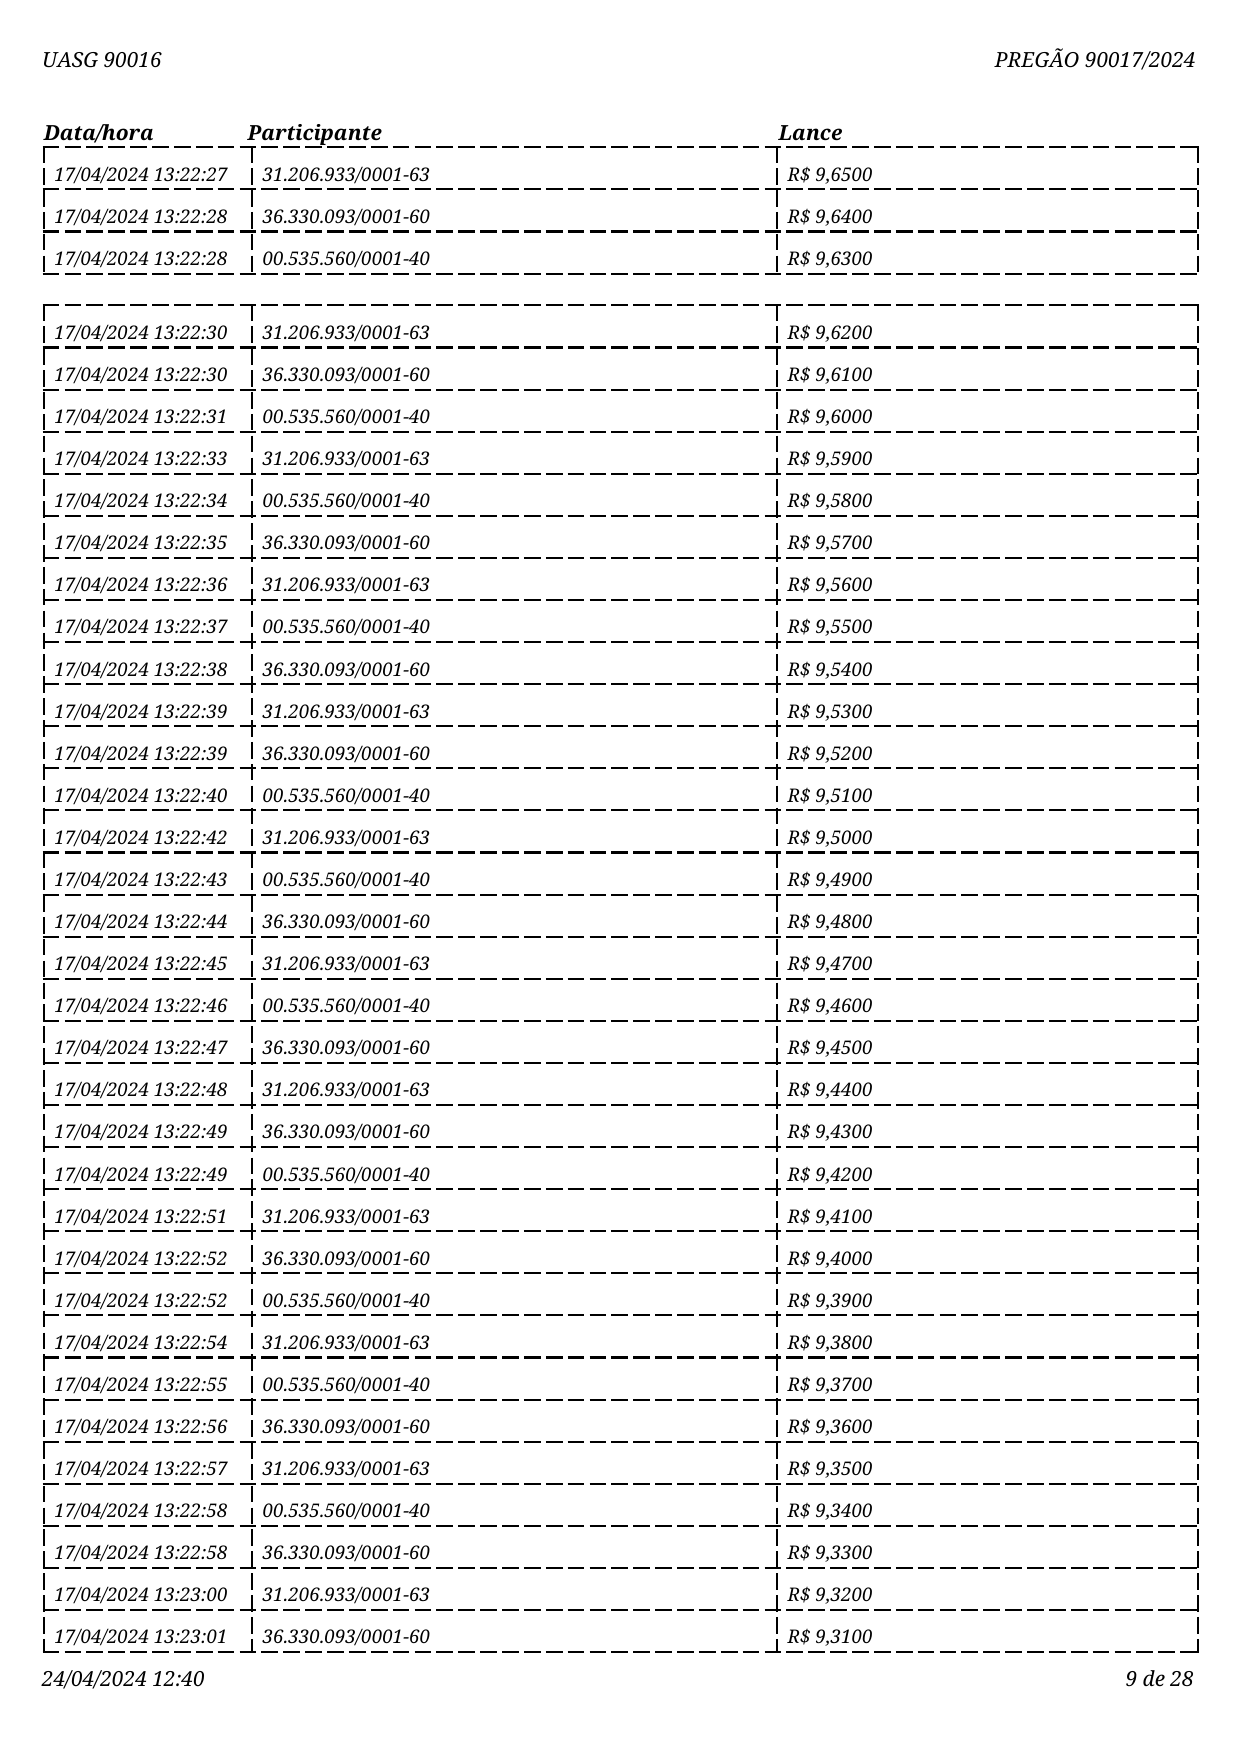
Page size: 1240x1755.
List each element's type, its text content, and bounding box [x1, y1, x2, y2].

table_cell R$ 9,3500 [777, 1441, 1198, 1483]
table_cell R$ 9,3200 [777, 1567, 1198, 1609]
table_cell 17/04/2024 13:22:57 [44, 1441, 252, 1483]
table_cell 36.330.093/0001-60 [252, 1104, 777, 1146]
table_cell 17/04/2024 13:22:54 [44, 1314, 252, 1356]
table_cell 17/04/2024 13:22:40 [44, 767, 252, 809]
table_cell R$ 9,4600 [777, 978, 1198, 1020]
table_cell 31.206.933/0001-63 [252, 557, 777, 599]
table_cell 17/04/2024 13:22:44 [44, 894, 252, 936]
table_cell 17/04/2024 13:23:00 [44, 1567, 252, 1609]
table_cell 17/04/2024 13:22:46 [44, 978, 252, 1020]
table_cell R$ 9,6100 [777, 346, 1198, 388]
table_cell 36.330.093/0001-60 [252, 346, 777, 388]
table_cell R$ 9,3400 [777, 1483, 1198, 1525]
table_cell 36.330.093/0001-60 [252, 1230, 777, 1272]
table_cell 36.330.093/0001-60 [252, 188, 777, 230]
table_cell 00.535.560/0001-40 [252, 851, 777, 893]
table_cell R$ 9,3700 [777, 1356, 1198, 1398]
table_cell 17/04/2024 13:22:38 [44, 641, 252, 683]
table_cell R$ 9,4400 [777, 1062, 1198, 1104]
table_cell 17/04/2024 13:22:37 [44, 599, 252, 641]
table_cell 17/04/2024 13:22:28 [44, 188, 252, 230]
table_cell R$ 9,5700 [777, 515, 1198, 557]
table_cell 31.206.933/0001-63 [252, 146, 777, 188]
table_cell 17/04/2024 13:22:39 [44, 683, 252, 725]
table_cell 17/04/2024 13:22:48 [44, 1062, 252, 1104]
table_cell R$ 9,4200 [777, 1146, 1198, 1188]
table_cell 17/04/2024 13:22:36 [44, 557, 252, 599]
table_cell 17/04/2024 13:22:43 [44, 851, 252, 893]
table_header 17/04/2024 13:22:30 [44, 304, 252, 346]
table_cell 36.330.093/0001-60 [252, 725, 777, 767]
table_cell R$ 9,4500 [777, 1020, 1198, 1062]
table_cell 17/04/2024 13:22:33 [44, 431, 252, 473]
table_cell 36.330.093/0001-60 [252, 1020, 777, 1062]
table_cell R$ 9,5200 [777, 725, 1198, 767]
table_cell 17/04/2024 13:22:27 [44, 146, 252, 188]
table_header R$ 9,6200 [777, 304, 1198, 346]
table_cell 17/04/2024 13:22:49 [44, 1104, 252, 1146]
table_cell 17/04/2024 13:22:58 [44, 1483, 252, 1525]
table_cell 17/04/2024 13:22:51 [44, 1188, 252, 1230]
table_cell R$ 9,5100 [777, 767, 1198, 809]
table_header 31.206.933/0001-63 [252, 304, 777, 346]
table_cell 00.535.560/0001-40 [252, 1146, 777, 1188]
table_cell 17/04/2024 13:22:56 [44, 1399, 252, 1441]
table_cell R$ 9,5600 [777, 557, 1198, 599]
table_cell 31.206.933/0001-63 [252, 1188, 777, 1230]
table_cell 00.535.560/0001-40 [252, 767, 777, 809]
table_cell 31.206.933/0001-63 [252, 936, 777, 978]
table_cell R$ 9,6400 [777, 188, 1198, 230]
table_cell 17/04/2024 13:22:47 [44, 1020, 252, 1062]
table_cell R$ 9,4800 [777, 894, 1198, 936]
table_cell R$ 9,4300 [777, 1104, 1198, 1146]
table_cell 17/04/2024 13:22:31 [44, 389, 252, 431]
table_cell R$ 9,5400 [777, 641, 1198, 683]
table_cell 17/04/2024 13:22:52 [44, 1272, 252, 1314]
table_cell 31.206.933/0001-63 [252, 1062, 777, 1104]
table_cell R$ 9,4000 [777, 1230, 1198, 1272]
table_cell 17/04/2024 13:22:49 [44, 1146, 252, 1188]
table_cell R$ 9,5300 [777, 683, 1198, 725]
table_cell 00.535.560/0001-40 [252, 230, 777, 272]
table_cell 17/04/2024 13:22:35 [44, 515, 252, 557]
table_cell R$ 9,5000 [777, 809, 1198, 851]
table_cell 17/04/2024 13:22:39 [44, 725, 252, 767]
table_cell R$ 9,3900 [777, 1272, 1198, 1314]
table_cell R$ 9,4900 [777, 851, 1198, 893]
table_cell 00.535.560/0001-40 [252, 473, 777, 515]
table_cell 00.535.560/0001-40 [252, 1356, 777, 1398]
table_cell 31.206.933/0001-63 [252, 809, 777, 851]
table_cell R$ 9,3100 [777, 1609, 1198, 1651]
table_cell 17/04/2024 13:22:30 [44, 346, 252, 388]
table_cell 36.330.093/0001-60 [252, 1399, 777, 1441]
table_cell R$ 9,5900 [777, 431, 1198, 473]
table_cell R$ 9,3300 [777, 1525, 1198, 1567]
table_cell 17/04/2024 13:22:28 [44, 230, 252, 272]
table_cell R$ 9,6000 [777, 389, 1198, 431]
table_cell 17/04/2024 13:22:34 [44, 473, 252, 515]
table_cell 31.206.933/0001-63 [252, 1567, 777, 1609]
table_cell 17/04/2024 13:22:58 [44, 1525, 252, 1567]
table_cell 17/04/2024 13:22:45 [44, 936, 252, 978]
table_cell R$ 9,4100 [777, 1188, 1198, 1230]
table_cell 31.206.933/0001-63 [252, 431, 777, 473]
table_cell 00.535.560/0001-40 [252, 1483, 777, 1525]
table_cell R$ 9,3800 [777, 1314, 1198, 1356]
table_cell R$ 9,5800 [777, 473, 1198, 515]
table_cell 17/04/2024 13:22:52 [44, 1230, 252, 1272]
table_cell 36.330.093/0001-60 [252, 641, 777, 683]
table_cell R$ 9,4700 [777, 936, 1198, 978]
table_cell R$ 9,5500 [777, 599, 1198, 641]
table_cell 00.535.560/0001-40 [252, 599, 777, 641]
table_cell 36.330.093/0001-60 [252, 894, 777, 936]
table_cell 31.206.933/0001-63 [252, 683, 777, 725]
table_cell 36.330.093/0001-60 [252, 1525, 777, 1567]
table_cell R$ 9,6300 [777, 230, 1198, 272]
table_cell R$ 9,6500 [777, 146, 1198, 188]
table_cell 17/04/2024 13:23:01 [44, 1609, 252, 1651]
table_cell 00.535.560/0001-40 [252, 389, 777, 431]
table_cell 00.535.560/0001-40 [252, 1272, 777, 1314]
table_cell 36.330.093/0001-60 [252, 515, 777, 557]
table_cell 31.206.933/0001-63 [252, 1441, 777, 1483]
table_cell 17/04/2024 13:22:55 [44, 1356, 252, 1398]
table_cell 00.535.560/0001-40 [252, 978, 777, 1020]
table_cell R$ 9,3600 [777, 1399, 1198, 1441]
table_cell 17/04/2024 13:22:42 [44, 809, 252, 851]
table_cell 31.206.933/0001-63 [252, 1314, 777, 1356]
table_cell 36.330.093/0001-60 [252, 1609, 777, 1651]
